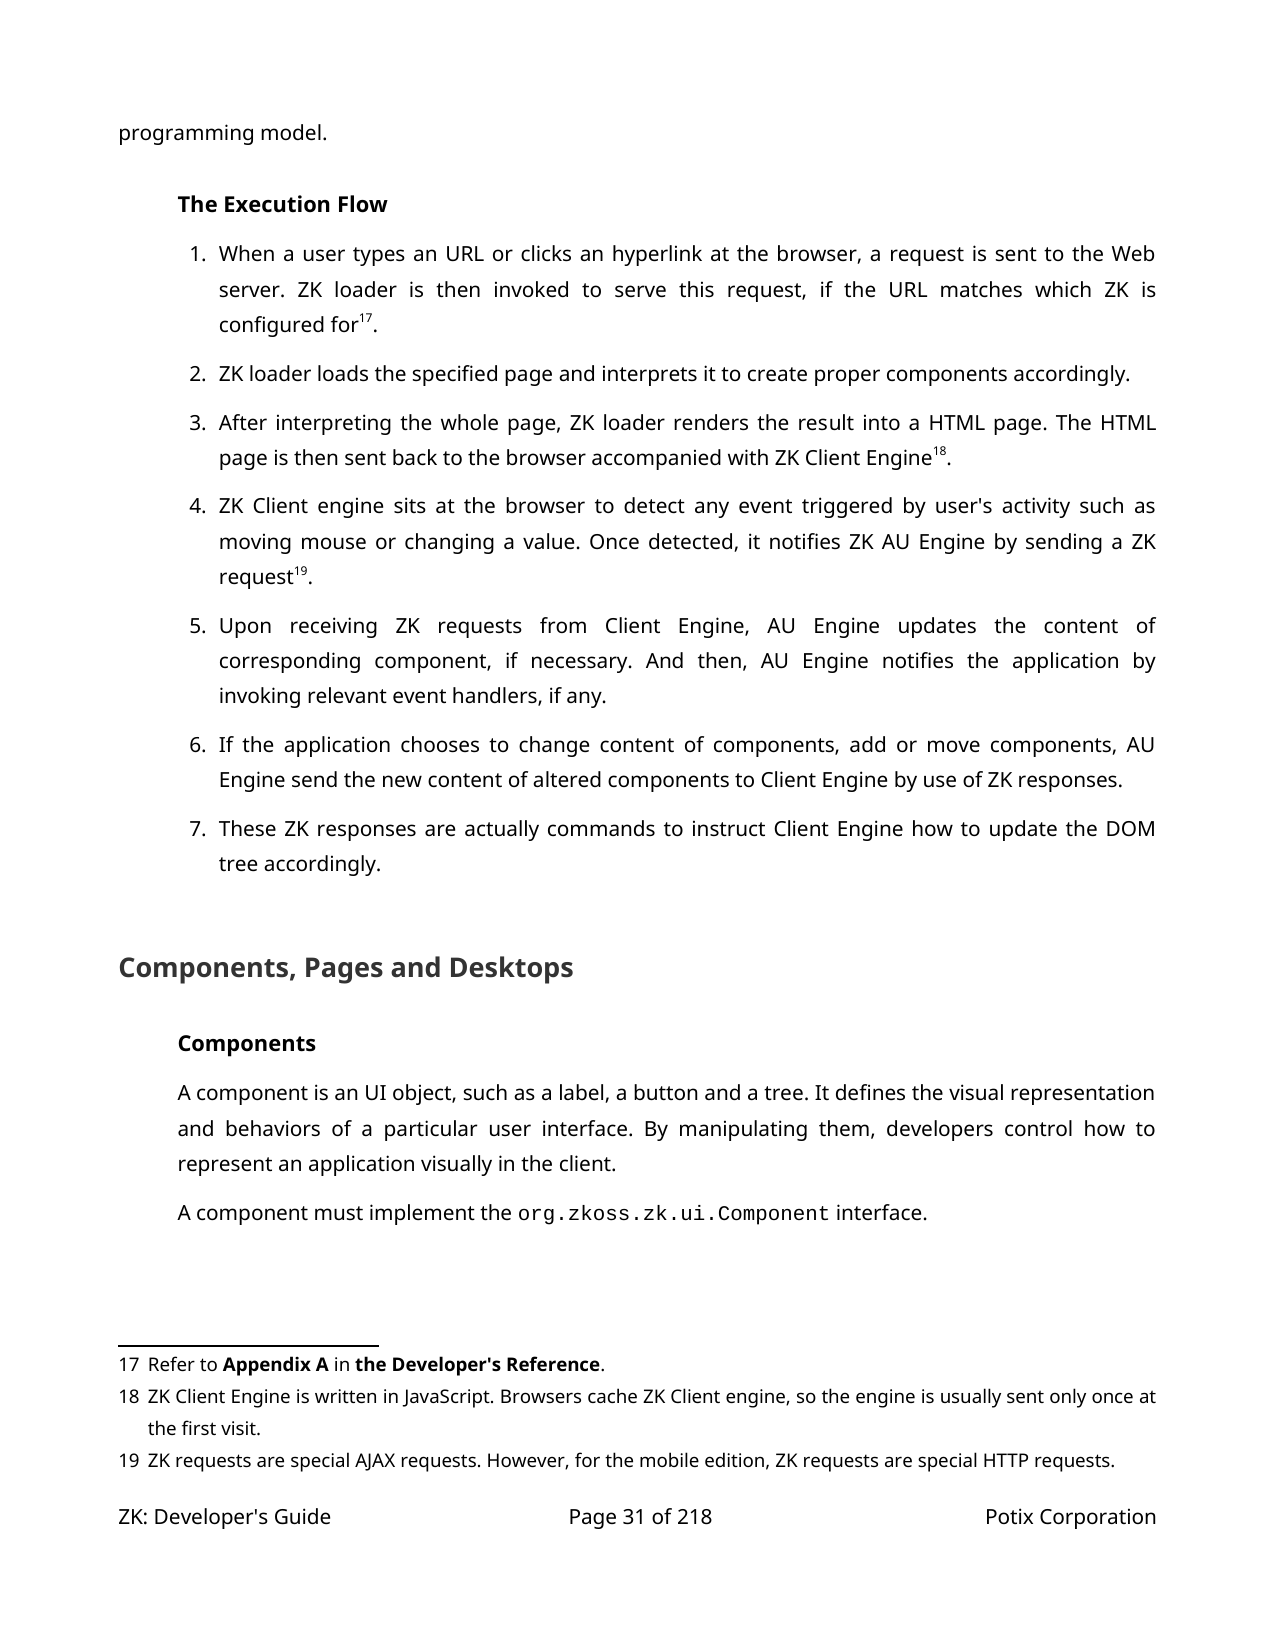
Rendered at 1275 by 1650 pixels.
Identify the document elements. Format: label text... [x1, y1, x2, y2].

list ZK loader loads the specified page and interprets it to create proper components accordingly. [189, 359, 1157, 387]
list Upon receiving ZK requests from Client Engine, AU Engine updates the content of corresponding component, if necessary. And then, AU Engine notifies the application by invoking relevant event handlers, if any. [189, 611, 1157, 709]
list ZK Client Engine is written in JavaScript. Browsers cache ZK Client engine, so the engine is usually sent only once at the first visit. [118, 1384, 1157, 1441]
subtitle The Execution Flow [177, 189, 1157, 219]
subtitle Components, Pages and Desktops [118, 948, 1157, 985]
subtitle Components [177, 1028, 1157, 1058]
list When a user types an URL or clicks an hyperlink at the browser, a request is sent to the Web server. ZK loader is then invoked to serve this request, if the URL matches which ZK is configured for. [189, 239, 1157, 338]
list Refer to Appendix A in the Developer's Reference. [118, 1352, 1157, 1377]
list ZK Client engine sits at the browser to detect any event triggered by user's activity such as moving mouse or changing a value. Once detected, it notifies ZK AU Engine by sending a ZK request. [189, 492, 1157, 590]
list If the application chooses to change content of components, add or move components, AU Engine send the new content of altered components to Client Engine by use of ZK responses. [189, 730, 1157, 794]
list ZK requests are special AJAX requests. However, for the mobile edition, ZK requests are special HTTP requests. [118, 1447, 1157, 1473]
text A component must implement the org.zkoss.zk.ui.Component interface. [177, 1198, 1157, 1226]
text A component is an UI object, such as a label, a button and a tree. It defines the visual representation and behaviors of a particular user interface. By manipulating them, developers control how to represent an application visually in the client. [177, 1078, 1157, 1177]
text programming model. [118, 118, 1157, 146]
list After interpreting the whole page, ZK loader renders the result into a HTML page. The HTML page is then sent back to the browser accompanied with ZK Client Engine. [189, 408, 1157, 471]
list These ZK responses are actually commands to instruct Client Engine how to update the DOM tree accordingly. [189, 814, 1157, 878]
